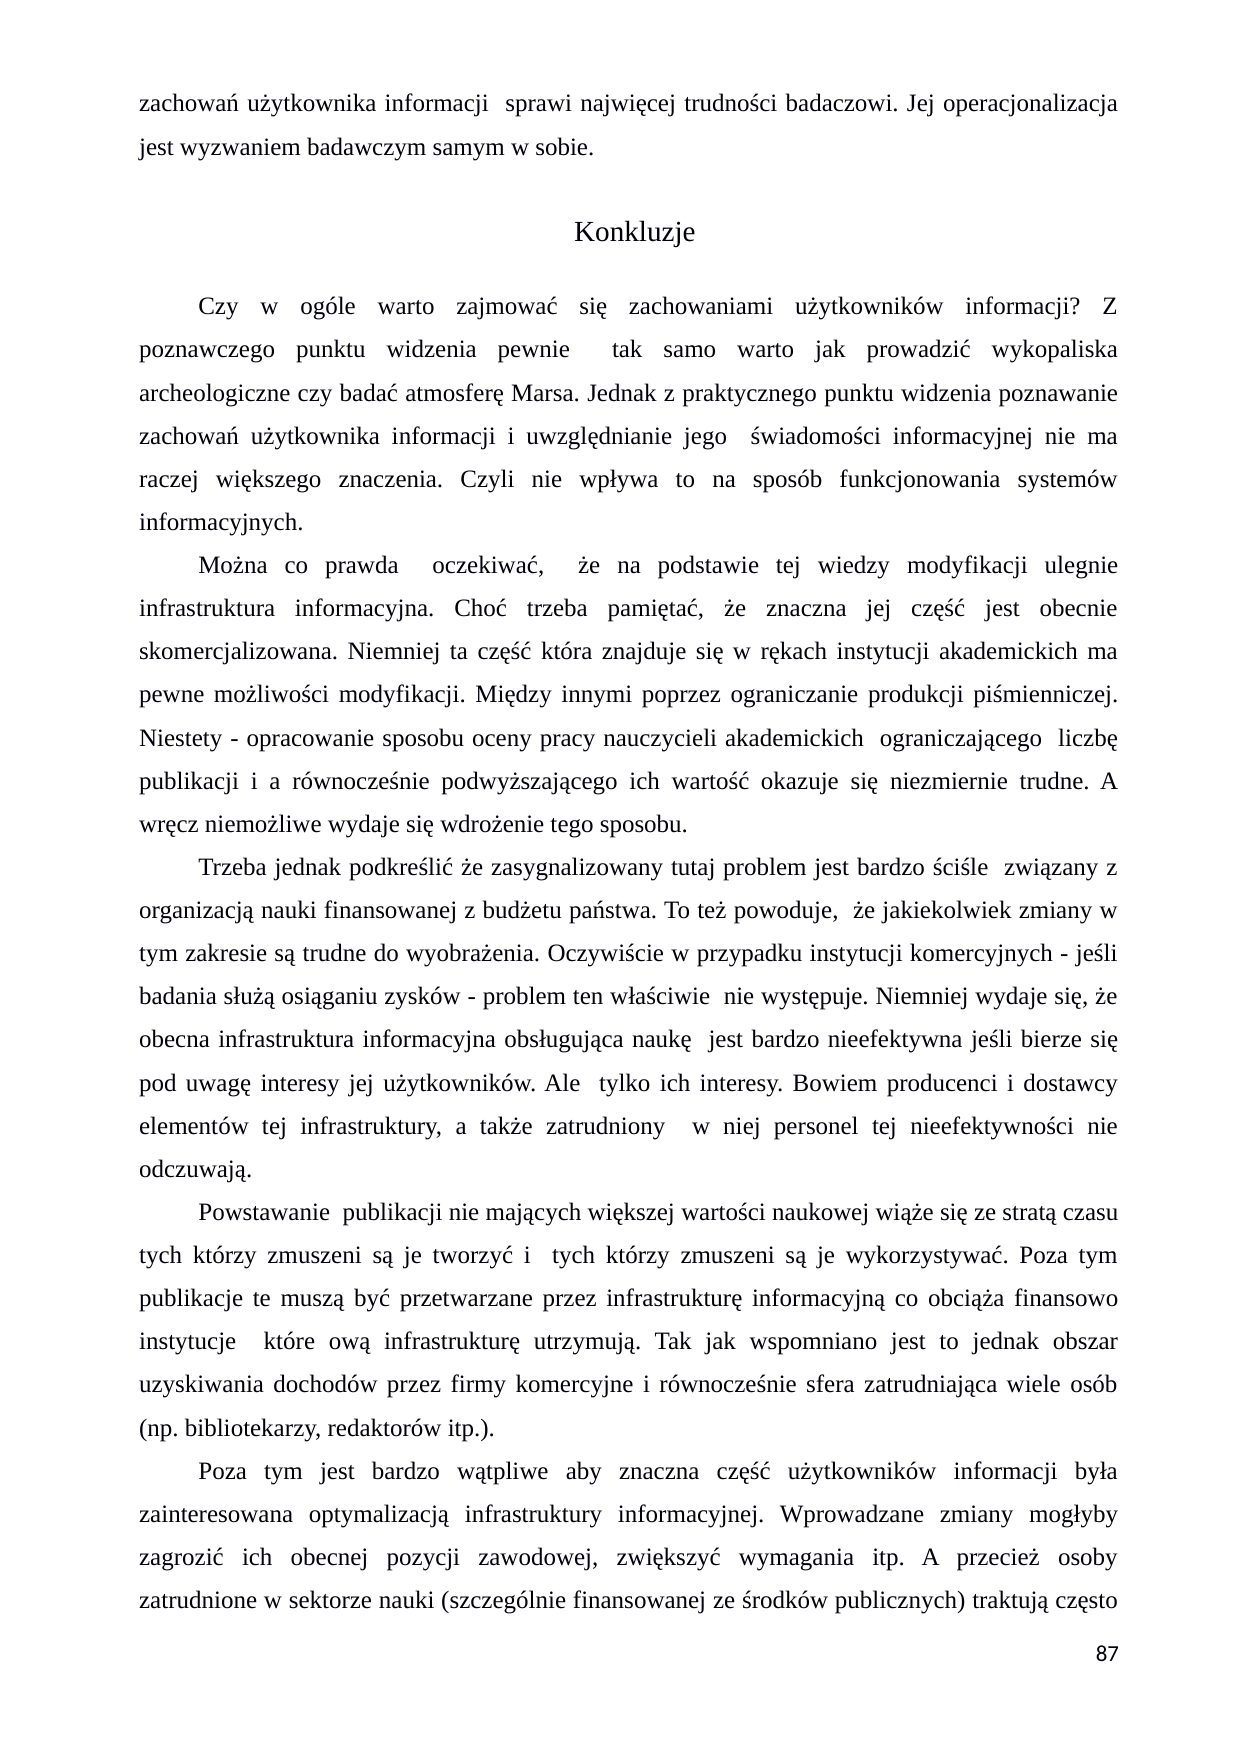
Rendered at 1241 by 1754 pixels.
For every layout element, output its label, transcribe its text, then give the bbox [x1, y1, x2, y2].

text Można co prawda oczekiwać, że na podstawie tej wiedzy modyfikacji ulegnie infrastruktura informacyjna. Choć trzeba pamiętać, że znaczna jej część jest obecnie skomercjalizowana. Niemniej ta część która znajduje się w rękach instytucji akademickich ma pewne możliwości modyfikacji. Między innymi poprzez ograniczanie produkcji piśmienniczej. Niestety - opracowanie sposobu oceny pracy nauczycieli akademickich ograniczającego liczbę publikacji i a równocześnie podwyższającego ich wartość okazuje się niezmiernie trudne. A wręcz niemożliwe wydaje się wdrożenie tego sposobu. [139, 550, 1119, 838]
text Czy w ogóle warto zajmować się zachowaniami użytkowników informacji? Z poznawczego punktu widzenia pewnie tak samo warto jak prowadzić wykopaliska archeologiczne czy badać atmosferę Marsa. Jednak z praktycznego punktu widzenia poznawanie zachowań użytkownika informacji i uwzględnianie jego świadomości informacyjnej nie ma raczej większego znaczenia. Czyli nie wpływa to na sposób funkcjonowania systemów informacyjnych. [139, 291, 1119, 536]
text Konkluzje [92, 214, 1119, 248]
text Powstawanie publikacji nie mających większej wartości naukowej wiąże się ze stratą czasu tych którzy zmuszeni są je tworzyć i tych którzy zmuszeni są je wykorzystywać. Poza tym publikacje te muszą być przetwarzane przez infrastrukturę informacyjną co obciąża finansowo instytucje które ową infrastrukturę utrzymują. Tak jak wspomniano jest to jednak obszar uzyskiwania dochodów przez firmy komercyjne i równocześnie sfera zatrudniająca wiele osób (np. bibliotekarzy, redaktorów itp.). [139, 1197, 1119, 1441]
text Trzeba jednak podkreślić że zasygnalizowany tutaj problem jest bardzo ściśle związany z organizacją nauki finansowanej z budżetu państwa. To też powoduje, że jakiekolwiek zmiany w tym zakresie są trudne do wyobrażenia. Oczywiście w przypadku instytucji komercyjnych - jeśli badania służą osiąganiu zysków - problem ten właściwie nie występuje. Niemniej wydaje się, że obecna infrastruktura informacyjna obsługująca naukę jest bardzo nieefektywna jeśli bierze się pod uwagę interesy jej użytkowników. Ale tylko ich interesy. Bowiem producenci i dostawcy elementów tej infrastruktury, a także zatrudniony w niej personel tej nieefektywności nie odczuwają. [139, 852, 1119, 1183]
text zachowań użytkownika informacji sprawi najwięcej trudności badaczowi. Jej operacjonalizacja jest wyzwaniem badawczym samym w sobie. [139, 88, 1119, 160]
text Poza tym jest bardzo wątpliwe aby znaczna część użytkowników informacji była zainteresowana optymalizacją infrastruktury informacyjnej. Wprowadzane zmiany mogłyby zagrozić ich obecnej pozycji zawodowej, zwiększyć wymagania itp. A przecież osoby zatrudnione w sektorze nauki (szczególnie finansowanej ze środków publicznych) traktują często [139, 1456, 1119, 1614]
